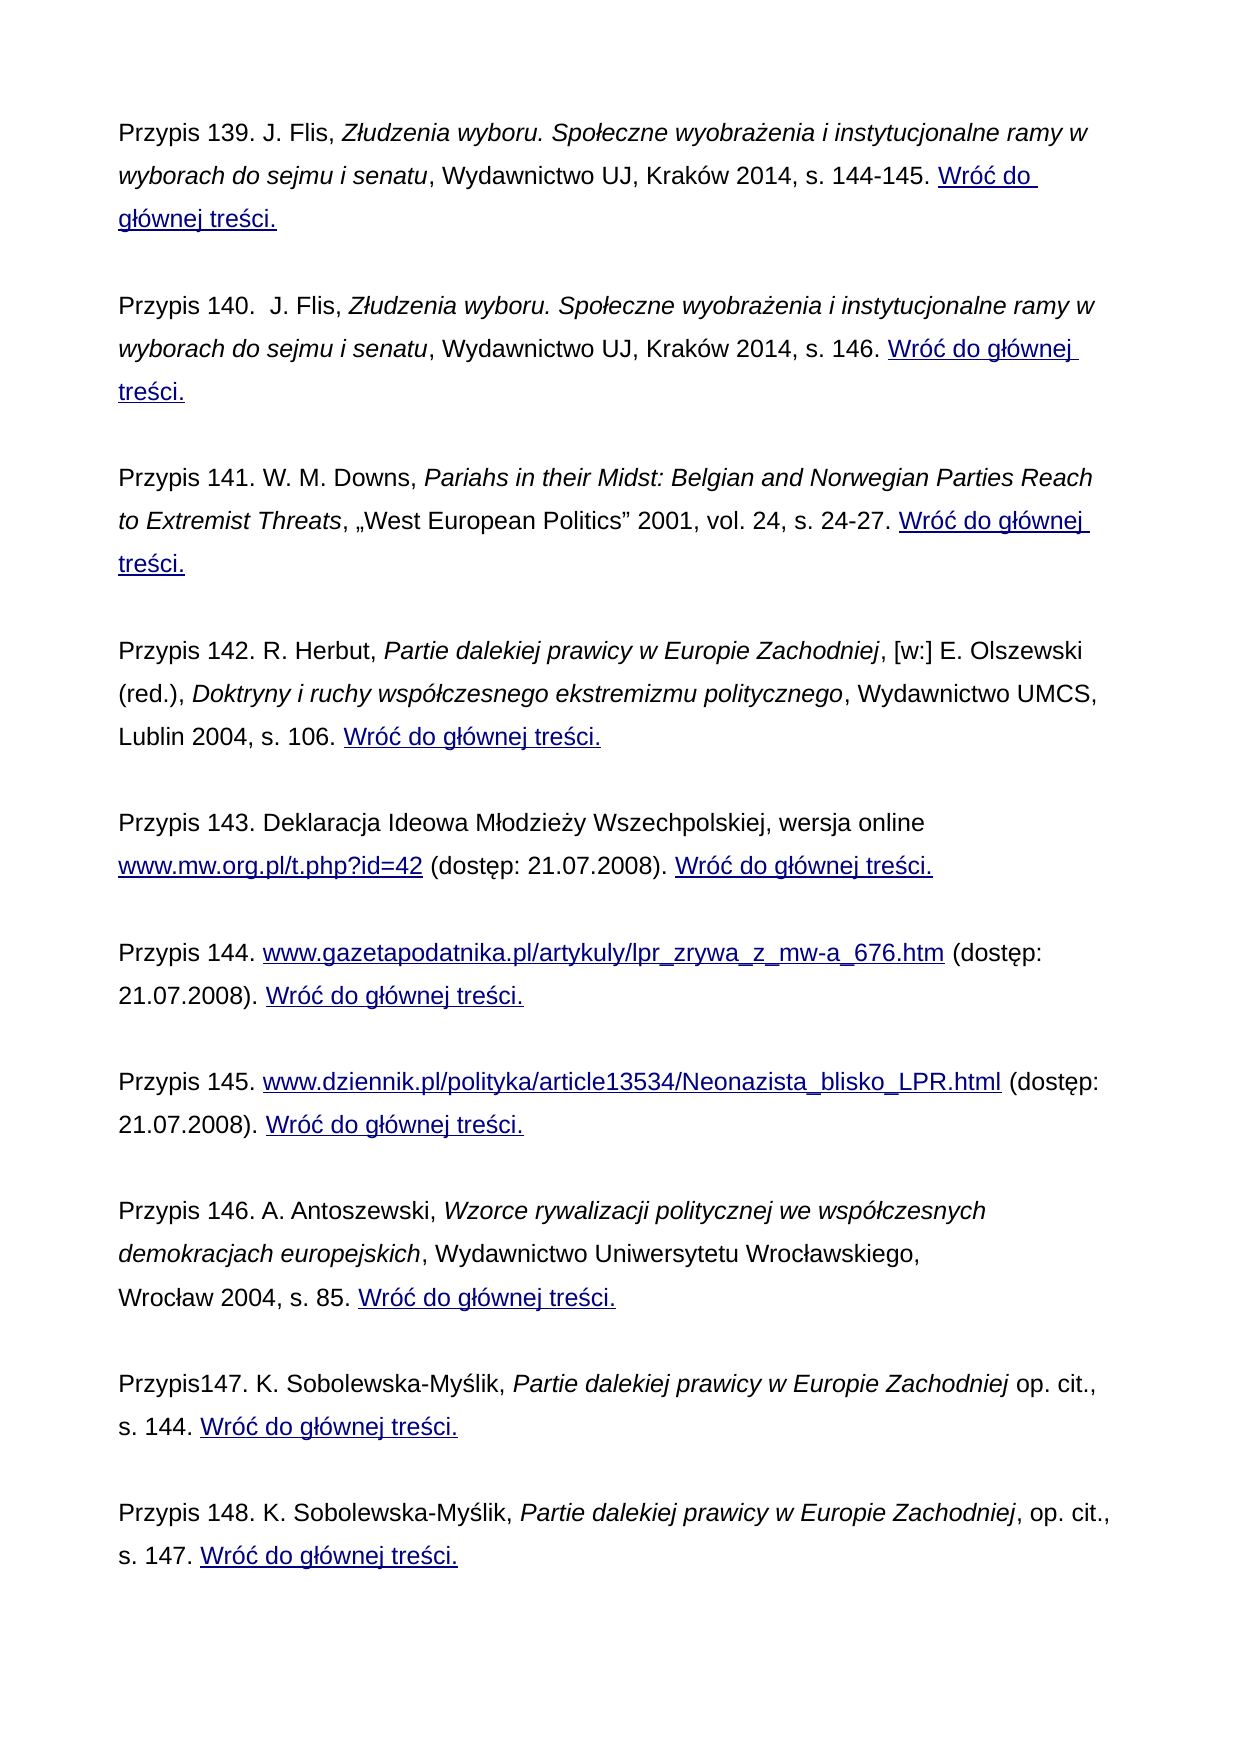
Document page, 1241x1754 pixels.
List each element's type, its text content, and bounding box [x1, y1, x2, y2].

text Przypis 148. K. Sobolewska-Myślik, Partie dalekiej prawicy w Europie Zachodniej, op. cit., s. 147. Wróć do głównej treści. [118, 1498, 1122, 1570]
text Przypis 139. J. Flis, Złudzenia wyboru. Społeczne wyobrażenia i instytucjonalne ramy w wyborach do sejmu i senatu, Wydawnictwo UJ, Kraków 2014, s. 144-145. Wróć do głównej treści. [118, 118, 1122, 233]
text Przypis 140. J. Flis, Złudzenia wyboru. Społeczne wyobrażenia i instytucjonalne ramy w wyborach do sejmu i senatu, Wydawnictwo UJ, Kraków 2014, s. 146. Wróć do głównej treści. [118, 291, 1122, 406]
text Przypis 143. Deklaracja Ideowa Młodzieży Wszechpolskiej, wersja online www.mw.org.pl/t.php?id=42 (dostęp: 21.07.2008). Wróć do głównej treści. [118, 808, 1122, 880]
text Przypis 144. www.gazetapodatnika.pl/artykuly/lpr_zrywa_z_mw-a_676.htm (dostęp: 21.07.2008). Wróć do głównej treści. [118, 937, 1122, 1009]
text Przypis 141. W. M. Downs, Pariahs in their Midst: Belgian and Norwegian Parties Reach to Extremist Threats, „West European Politics” 2001, vol. 24, s. 24-27. Wróć do głównej treści. [118, 463, 1122, 578]
text Wrocław 2004, s. 85. Wróć do głównej treści. [118, 1282, 1122, 1311]
text Przypis 142. R. Herbut, Partie dalekiej prawicy w Europie Zachodniej, [w:] E. Olszewski (red.), Doktryny i ruchy współczesnego ekstremizmu politycznego, Wydawnictwo UMCS, Lublin 2004, s. 106. Wróć do głównej treści. [118, 636, 1122, 751]
text Przypis147. K. Sobolewska-Myślik, Partie dalekiej prawicy w Europie Zachodniej op. cit., s. 144. Wróć do głównej treści. [118, 1369, 1122, 1441]
text Przypis 145. www.dziennik.pl/polityka/article13534/Neonazista_blisko_LPR.html (dostęp: 21.07.2008). Wróć do głównej treści. [118, 1067, 1122, 1139]
text Przypis 146. A. Antoszewski, Wzorce rywalizacji politycznej we współczesnych demokracjach europejskich, Wydawnictwo Uniwersytetu Wrocławskiego, [118, 1196, 1122, 1268]
